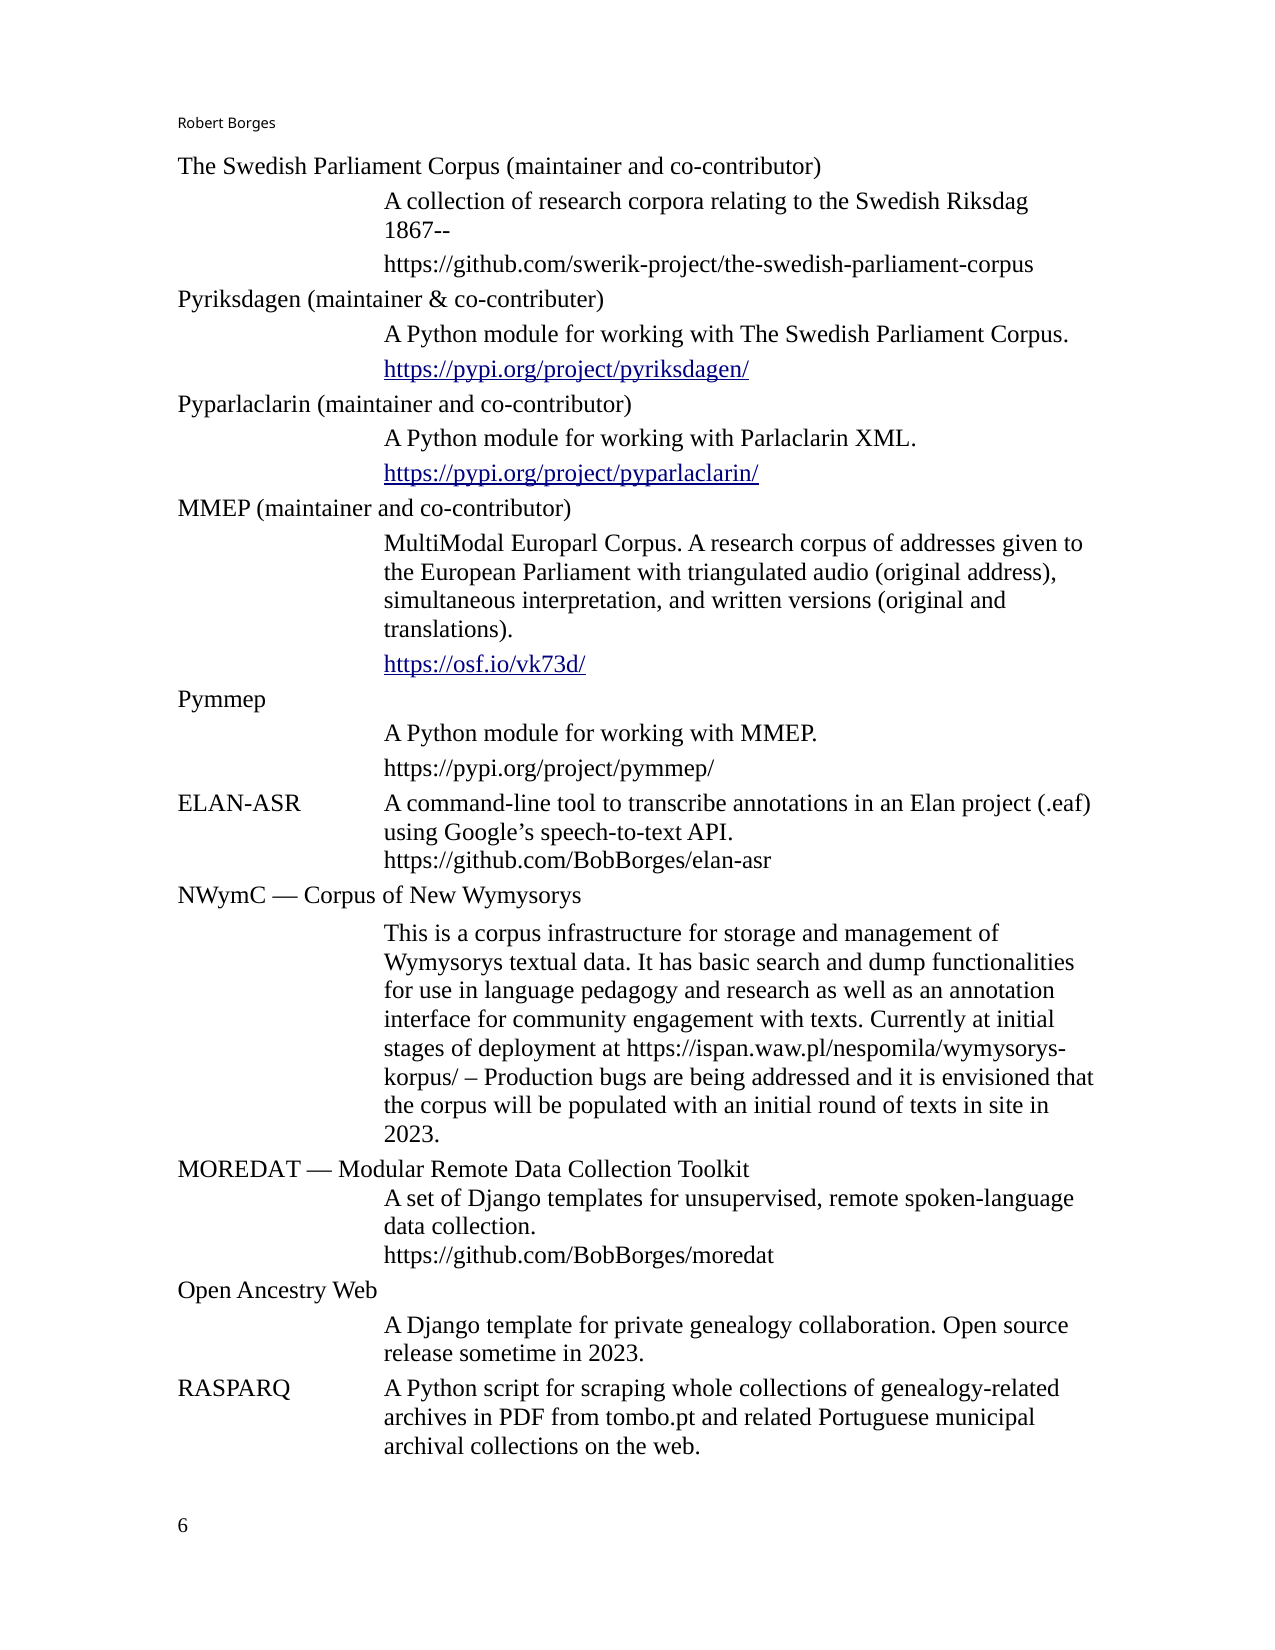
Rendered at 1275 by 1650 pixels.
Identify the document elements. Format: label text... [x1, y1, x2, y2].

text This is a corpus infrastructure for storage and management of Wymysorys textual data. It has basic search and dump functionalities for use in language pedagogy and research as well as an annotation interface for community engagement with texts. Currently at initial stages of deployment at https://ispan.waw.pl/nespomila/wymysorys-korpus/ – Production bugs are being addressed and it is envisioned that the corpus will be populated with an initial round of texts in site in 2023. [177, 918, 1098, 1148]
text MultiModal Europarl Corpus. A research corpus of addresses given to the European Parliament with triangulated audio (original address), simultaneous interpretation, and written versions (original and translations). [177, 528, 1098, 643]
text A Python module for working with MMEP. [177, 718, 1098, 747]
text A Python module for working with The Swedish Parliament Corpus. [177, 319, 1098, 348]
text MMEP (maintainer and co-contributor) [177, 493, 1098, 522]
text A Python module for working with Parlaclarin XML. [177, 423, 1098, 452]
text https://pypi.org/project/pyriksdagen/ [177, 354, 1098, 383]
text https://github.com/BobBorges/elan-asr [177, 846, 1098, 874]
text https://pypi.org/project/pyparlaclarin/ [177, 458, 1098, 487]
text Pymmep [177, 684, 1098, 712]
text A set of Django templates for unsupervised, remote spoken-language data collection. [177, 1183, 1098, 1240]
text https://pypi.org/project/pymmep/ [177, 753, 1098, 782]
text Pyparlaclarin (maintainer and co-contributor) [177, 389, 1098, 417]
text https://github.com/swerik-project/the-swedish-parliament-corpus [177, 249, 1098, 278]
text A collection of research corpora relating to the Swedish Riksdag 1867-- [177, 186, 1098, 243]
text A Django template for private genealogy collaboration. Open source release sometime in 2023. [177, 1310, 1098, 1367]
text MOREDAT — Modular Remote Data Collection Toolkit [177, 1154, 1098, 1183]
text https://osf.io/vk73d/ [177, 649, 1098, 678]
text Pyriksdagen (maintainer & co-contributer) [177, 284, 1098, 313]
text NWymC — Corpus of New Wymysorys [177, 880, 1098, 909]
text Open Ancestry Web [177, 1275, 1098, 1304]
text RASPARQ A Python script for scraping whole collections of genealogy-related archives in PDF from tombo.pt and related Portuguese municipal archival collections on the web. [177, 1373, 1098, 1459]
text https://github.com/BobBorges/moredat [177, 1240, 1098, 1269]
text The Swedish Parliament Corpus (maintainer and co-contributor) [177, 151, 1098, 180]
text ELAN-ASR A command-line tool to transcribe annotations in an Elan project (.eaf) using Google’s speech-to-text API. [177, 788, 1098, 846]
